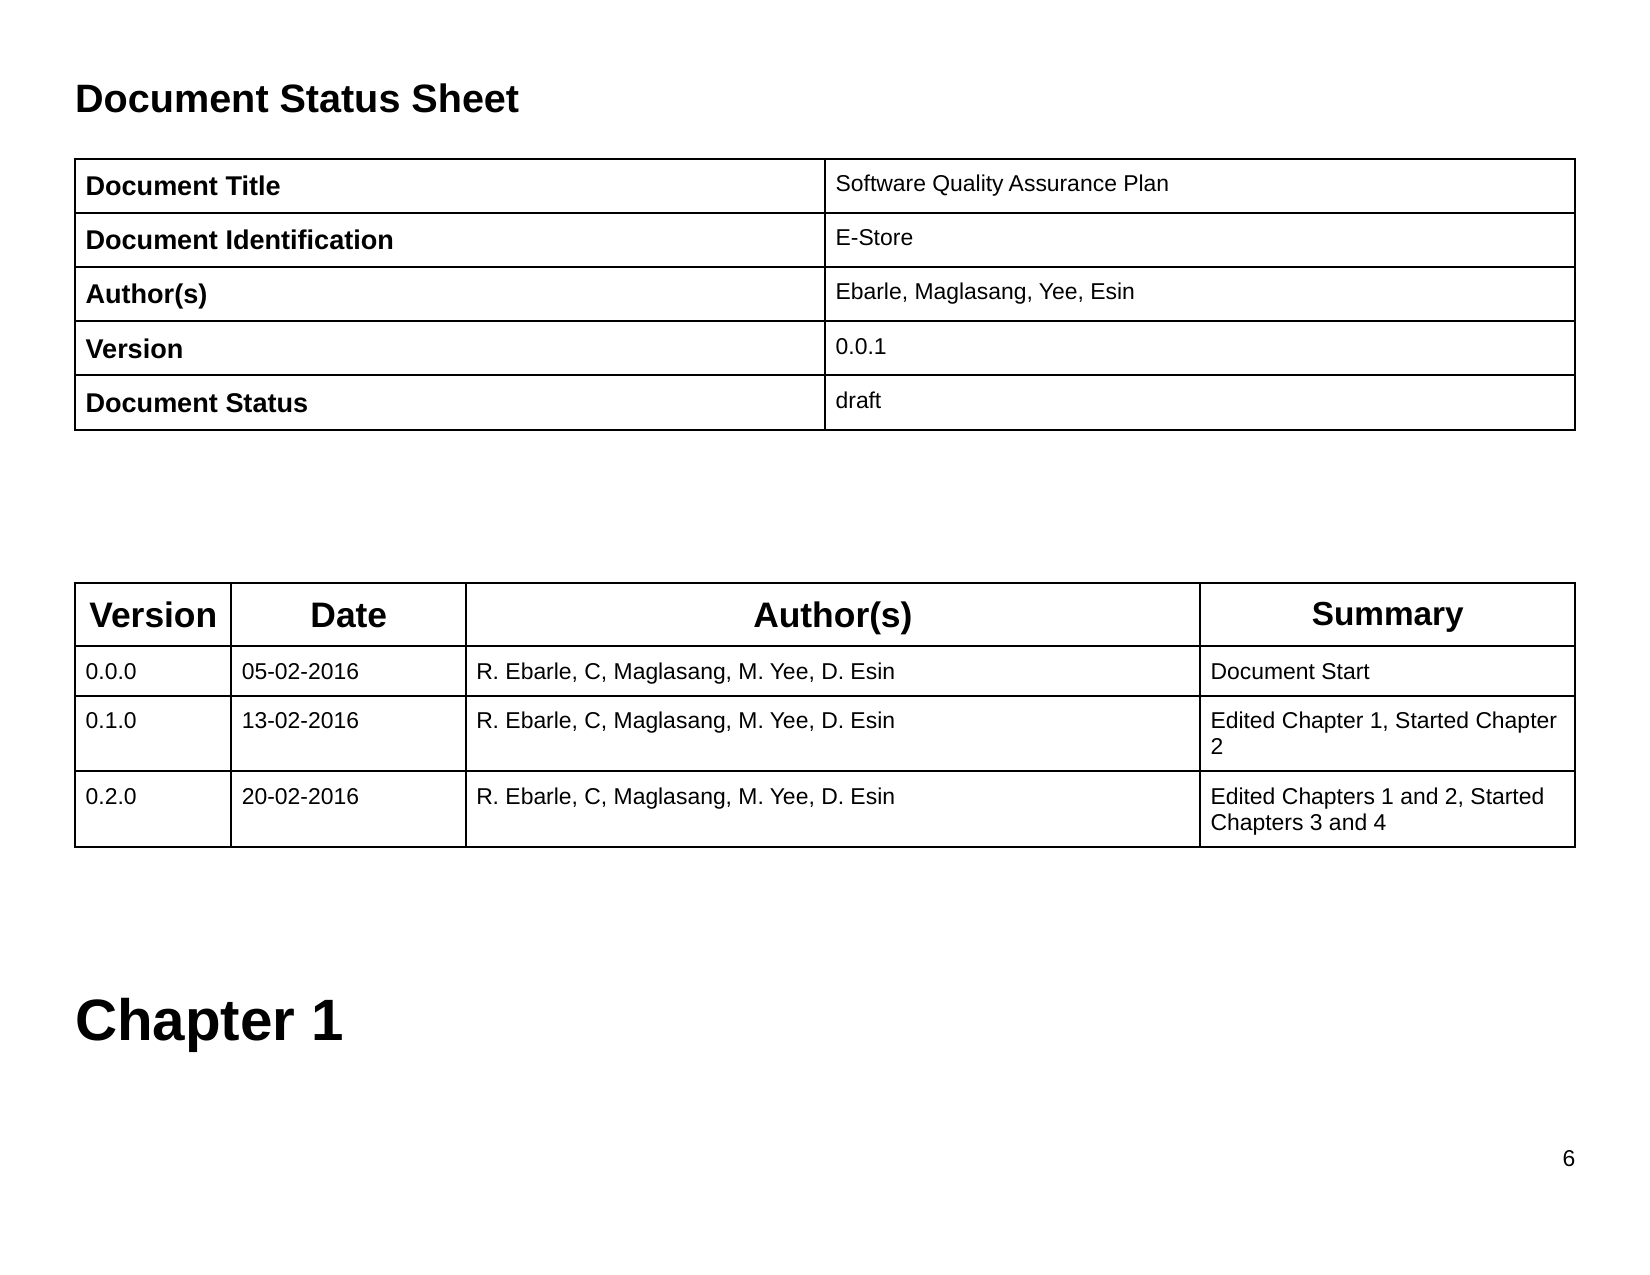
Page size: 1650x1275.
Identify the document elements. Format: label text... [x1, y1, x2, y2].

table_header Document Title [76, 160, 824, 212]
table_header Date [232, 584, 465, 645]
table_cell 05-02-2016 [232, 647, 465, 694]
table_cell Document Status [76, 376, 824, 428]
table_cell 0.0.0 [76, 647, 230, 694]
table_cell Edited Chapter 1, Started Chapter 2 [1201, 697, 1574, 770]
table_cell 13-02-2016 [232, 697, 465, 770]
table_cell E-Store [826, 214, 1574, 266]
text Chapter 1 [75, 985, 1575, 1052]
table_cell Document Identification [76, 214, 824, 266]
table_cell Author(s) [76, 268, 824, 320]
table_header Software Quality Assurance Plan [826, 160, 1574, 212]
table_cell R. Ebarle, C, Maglasang, M. Yee, D. Esin [467, 772, 1199, 846]
table_cell Version [76, 322, 824, 374]
table_cell draft [826, 376, 1574, 428]
table_cell R. Ebarle, C, Maglasang, M. Yee, D. Esin [467, 647, 1199, 694]
table_cell Document Start [1201, 647, 1574, 694]
table_cell 0.1.0 [76, 697, 230, 770]
table_cell 0.0.1 [826, 322, 1574, 374]
table_cell 20-02-2016 [232, 772, 465, 846]
table_header Author(s) [467, 584, 1199, 645]
table_cell 0.2.0 [76, 772, 230, 846]
table_cell Ebarle, Maglasang, Yee, Esin [826, 268, 1574, 320]
text Document Status Sheet [75, 75, 1575, 121]
table_cell Edited Chapters 1 and 2, Started Chapters 3 and 4 [1201, 772, 1574, 846]
table_header Version [76, 584, 230, 645]
table_header Summary [1201, 584, 1574, 645]
table_cell R. Ebarle, C, Maglasang, M. Yee, D. Esin [467, 697, 1199, 770]
